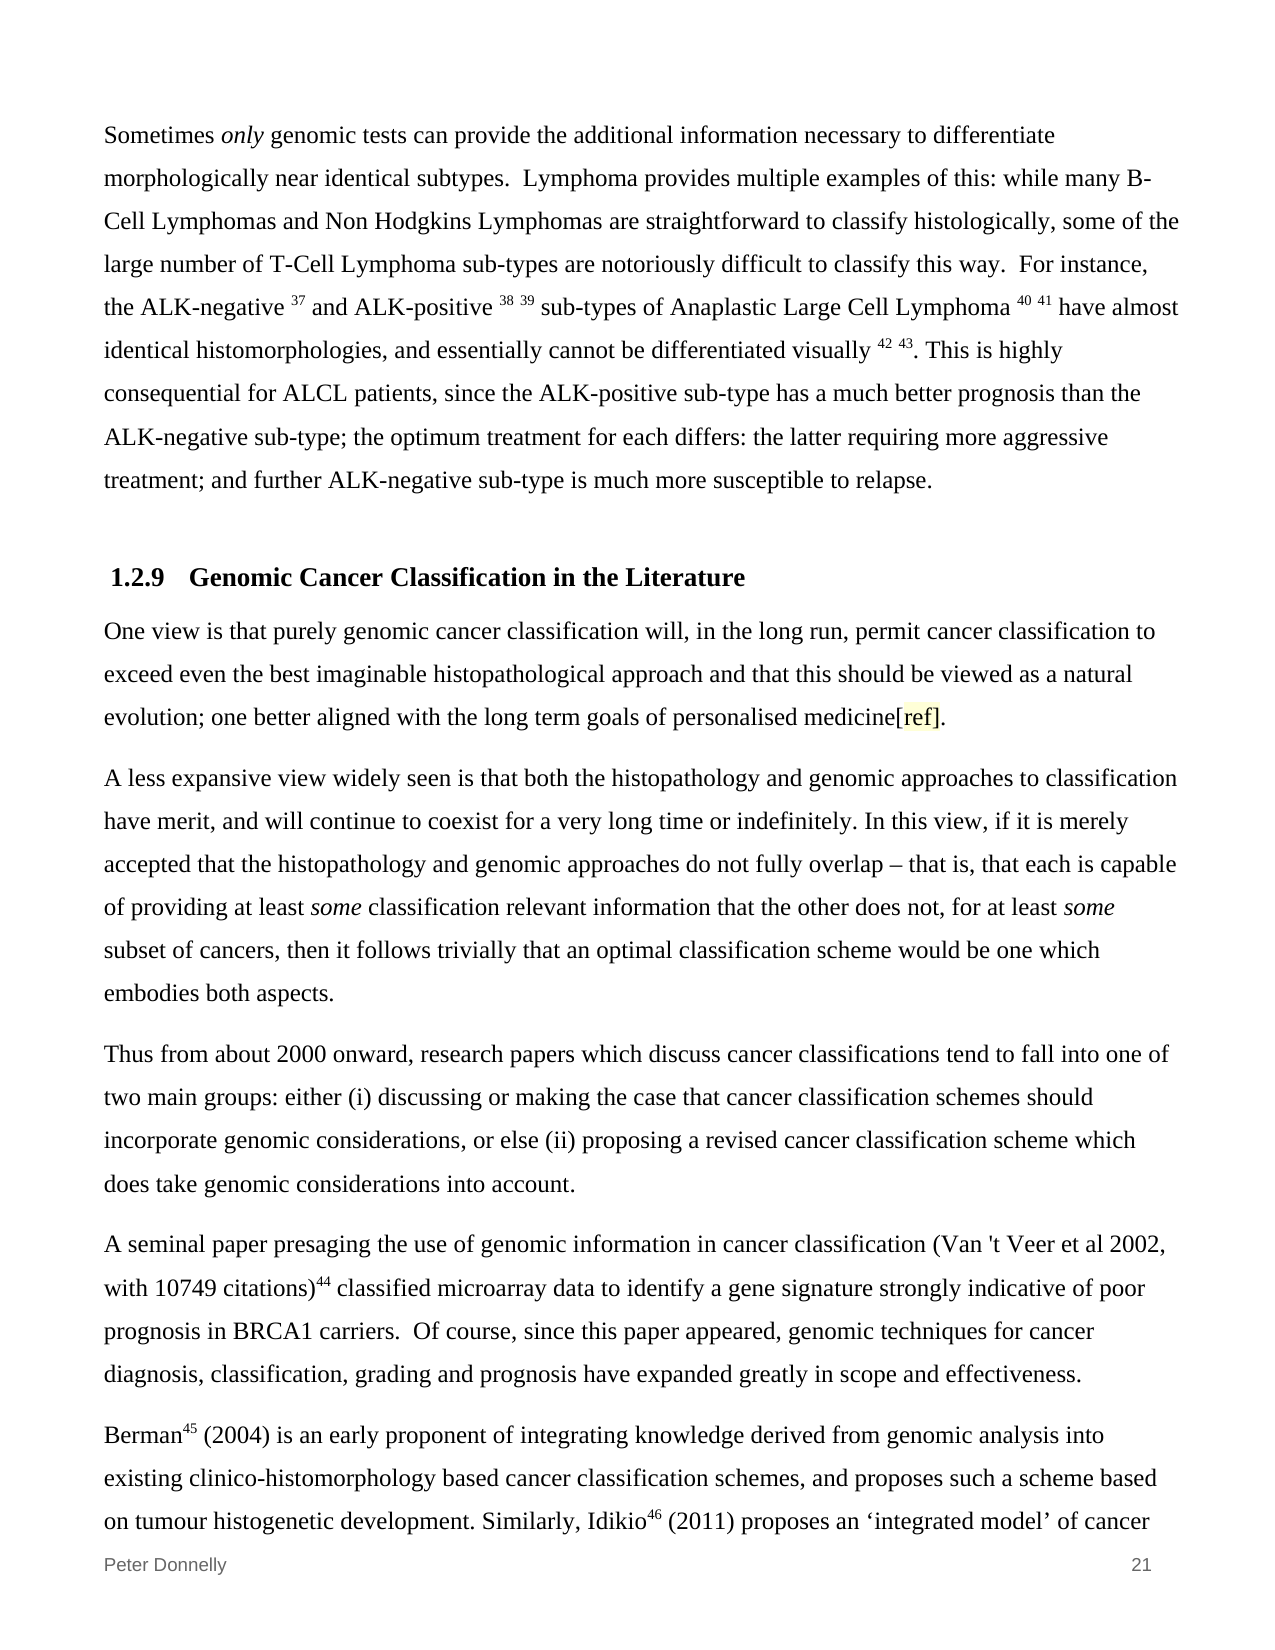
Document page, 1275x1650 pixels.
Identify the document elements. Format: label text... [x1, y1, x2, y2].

subtitle Genomic Cancer Classification in the Literature [103, 561, 1181, 592]
text Berman (2004) is an early proponent of integrating knowledge derived from genomic analysis into existing clinico-histomorphology based cancer classification schemes, and proposes such a scheme based on tumour histogenetic development. Similarly, Idikio (2011) proposes an ‘integrated model’ of cancer [103, 1420, 1181, 1535]
text Thus from about 2000 onward, research papers which discuss cancer classifications tend to fall into one of two main groups: either (i) discussing or making the case that cancer classification schemes should incorporate genomic considerations, or else (ii) proposing a revised cancer classification scheme which does take genomic considerations into account. [103, 1039, 1181, 1197]
text One view is that purely genomic cancer classification will, in the long run, permit cancer classification to exceed even the best imaginable histopathological approach and that this should be viewed as a natural evolution; one better aligned with the long term goals of personalised medicine[ref]. [103, 616, 1181, 731]
text Sometimes only genomic tests can provide the additional information necessary to differentiate morphologically near identical subtypes. Lymphoma provides multiple examples of this: while many B-Cell Lymphomas and Non Hodgkins Lymphomas are straightforward to classify histologically, some of the large number of T-Cell Lymphoma sub-types are notoriously difficult to classify this way. For instance, the ALK-negative and ALK-positive sub-types of Anaplastic Large Cell Lymphoma have almost identical histomorphologies, and essentially cannot be differentiated visually . This is highly consequential for ALCL patients, since the ALK-positive sub-type has a much better prognosis than the ALK-negative sub-type; the optimum treatment for each differs: the latter requiring more aggressive treatment; and further ALK-negative sub-type is much more susceptible to relapse. [103, 120, 1181, 493]
text A seminal paper presaging the use of genomic information in cancer classification (Van 't Veer et al 2002, with 10749 citations) classified microarray data to identify a gene signature strongly indicative of poor prognosis in BRCA1 carriers. Of course, since this paper appeared, genomic techniques for cancer diagnosis, classification, grading and prognosis have expanded greatly in scope and effectiveness. [103, 1229, 1181, 1388]
text A less expansive view widely seen is that both the histopathology and genomic approaches to classification have merit, and will continue to coexist for a very long time or indefinitely. In this view, if it is merely accepted that the histopathology and genomic approaches do not fully overlap – that is, that each is capable of providing at least some classification relevant information that the other does not, for at least some subset of cancers, then it follows trivially that an optimal classification scheme would be one which embodies both aspects. [103, 763, 1181, 1007]
